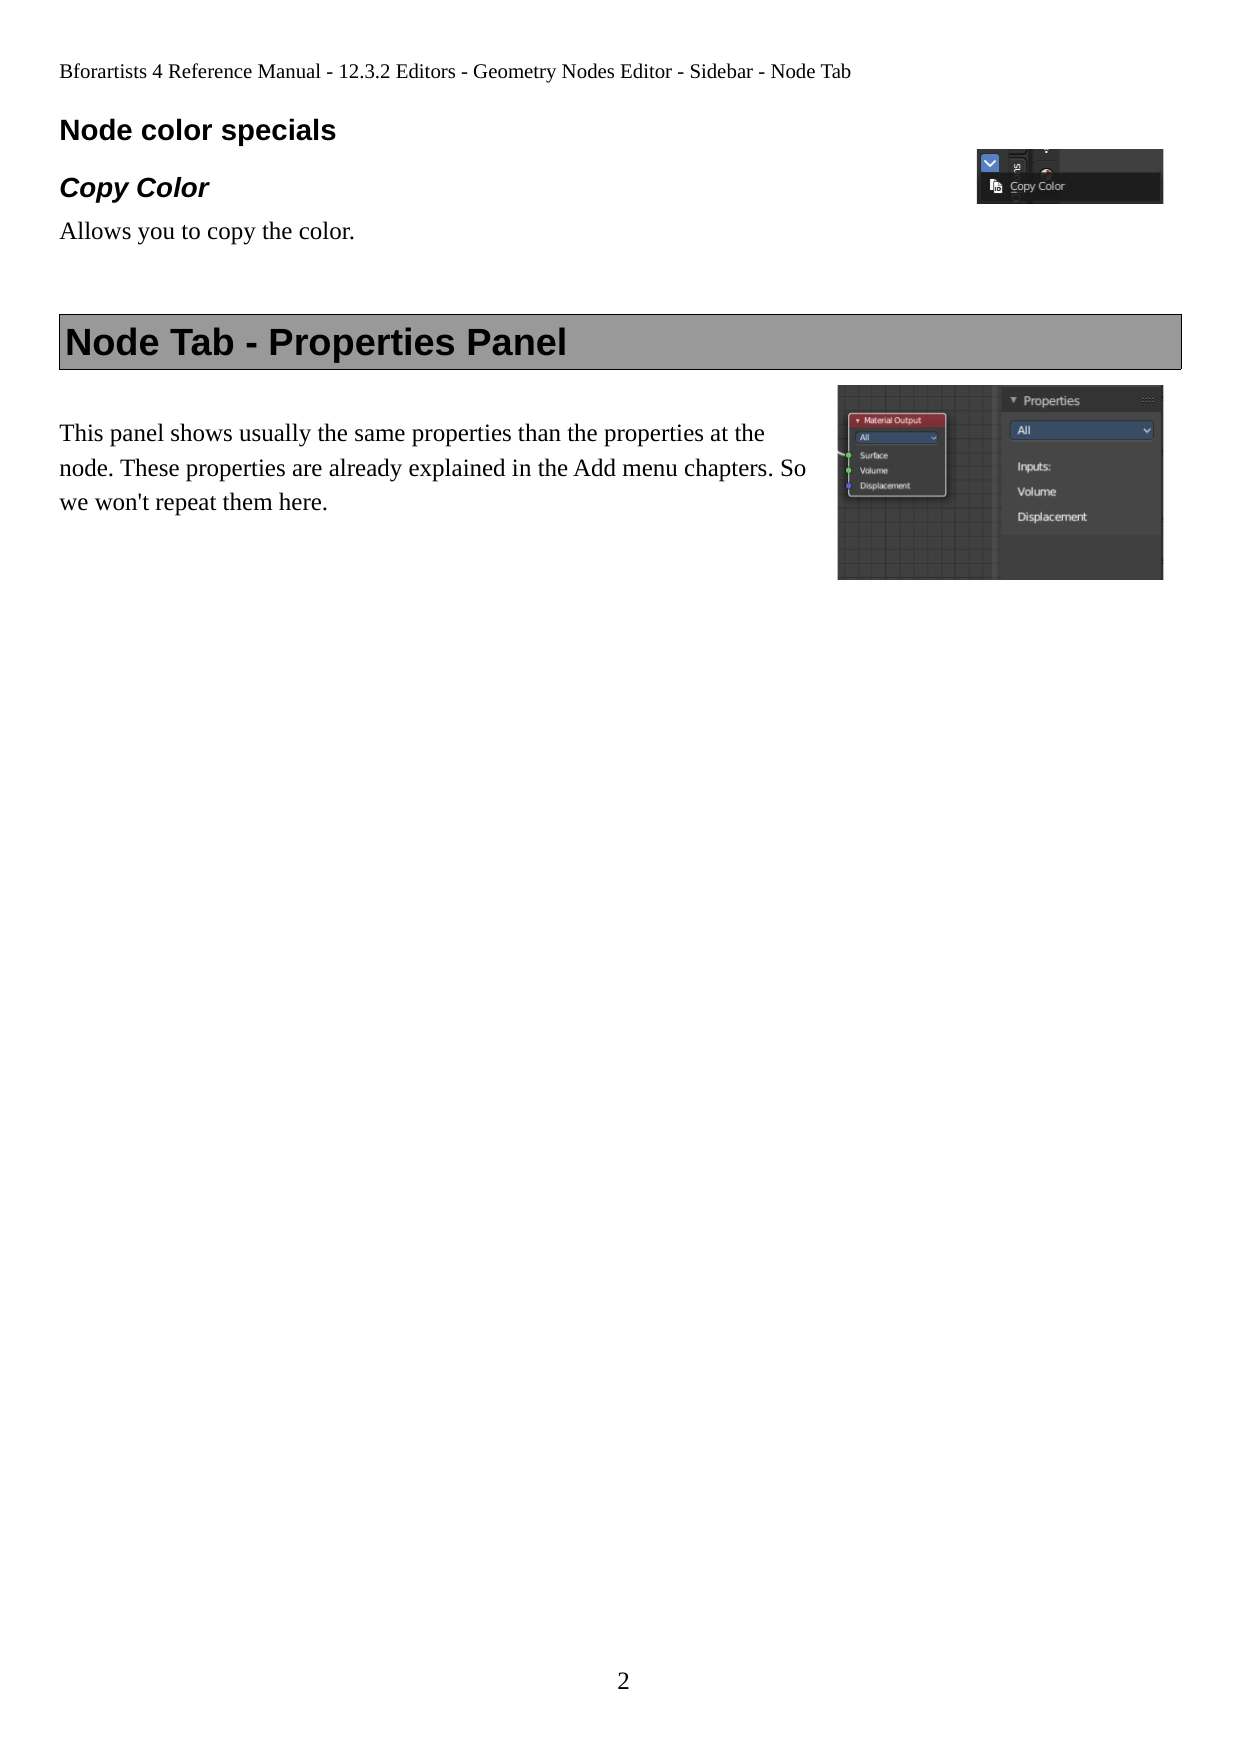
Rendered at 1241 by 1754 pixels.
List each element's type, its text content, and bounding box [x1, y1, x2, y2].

table_header Node Tab - Properties Panel [60, 315, 1181, 369]
picture [976, 149, 1164, 204]
picture [837, 385, 1164, 580]
subtitle Copy Color [59, 171, 976, 203]
text Allows you to copy the color. [59, 216, 1181, 244]
subtitle Node color specials [59, 113, 1181, 146]
text This panel shows usually the same properties than the properties at the node. These properties are already explained in the Add menu chapters. So we won't repeat them here. [59, 418, 837, 516]
subtitle [1164, 171, 1181, 203]
